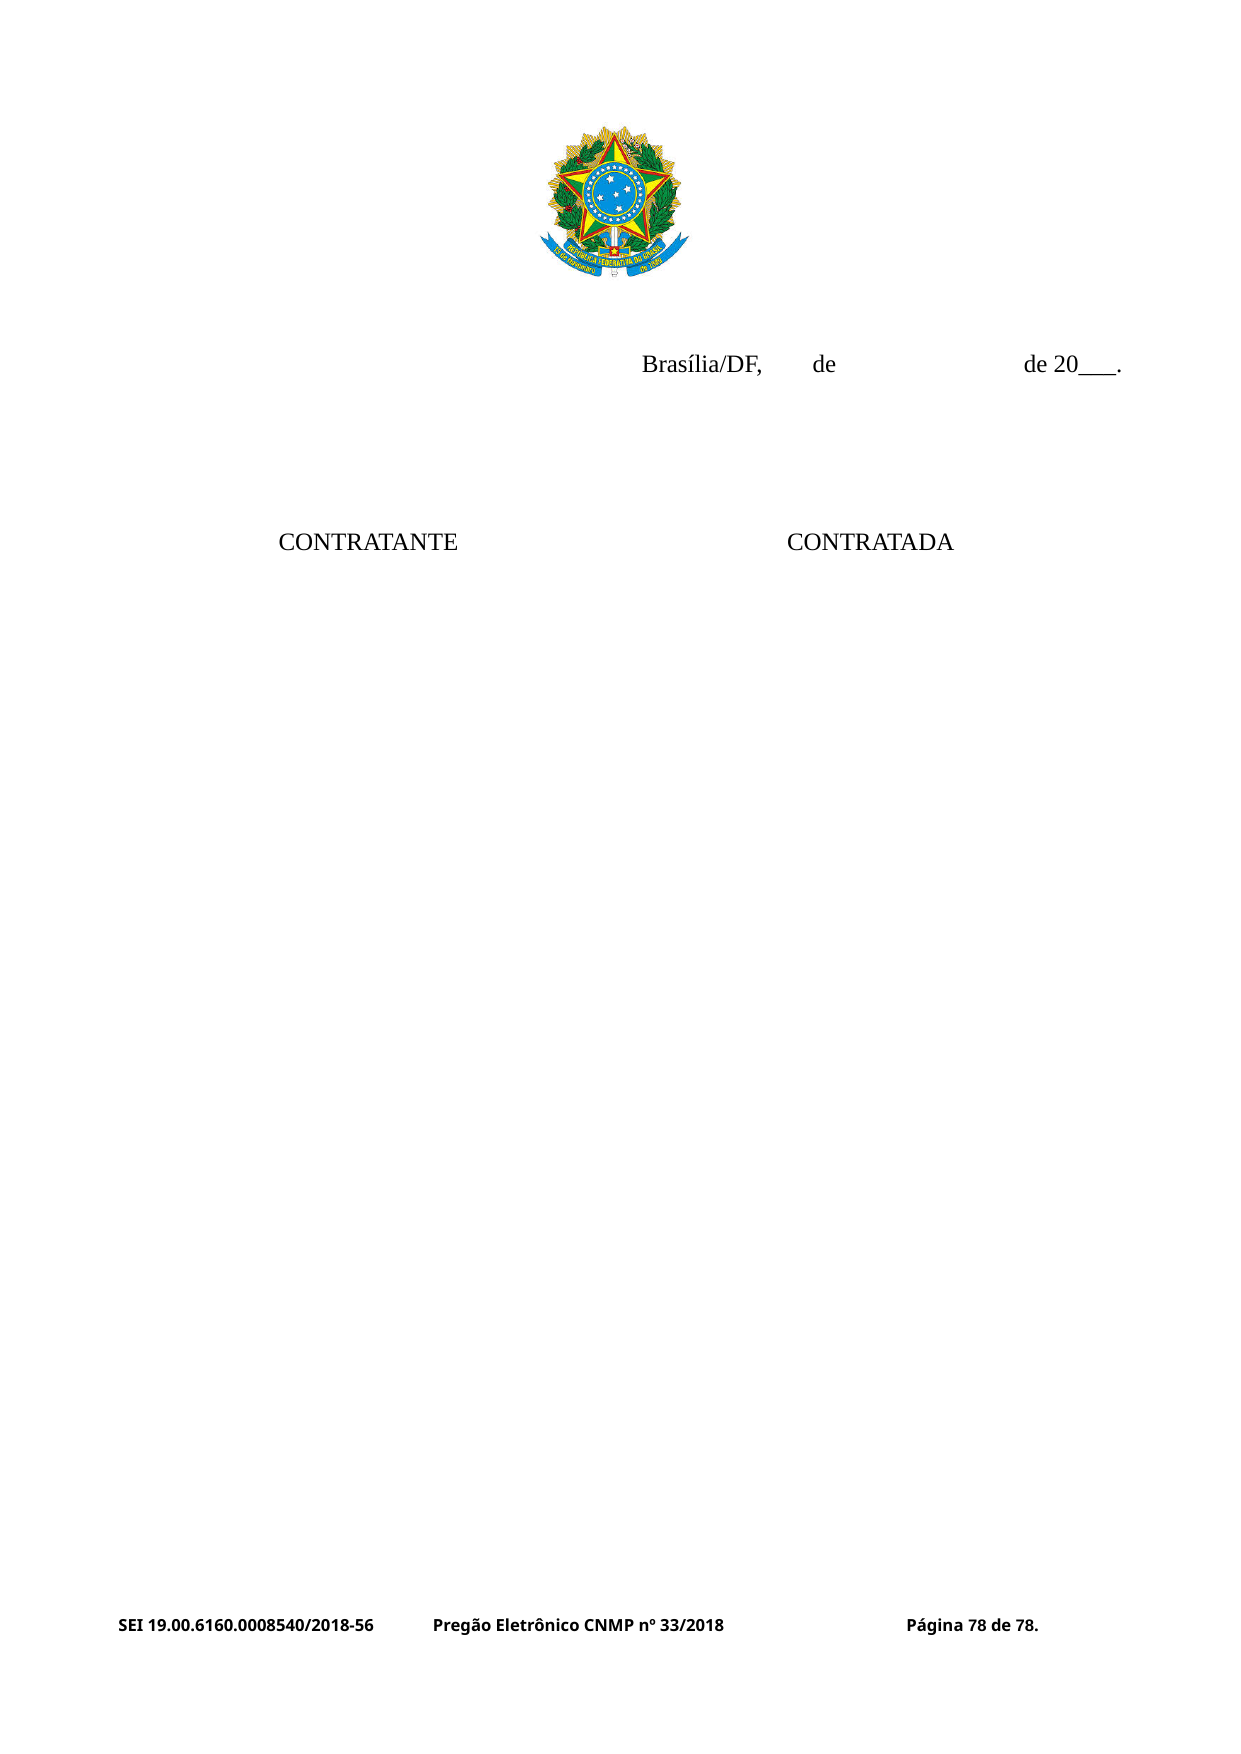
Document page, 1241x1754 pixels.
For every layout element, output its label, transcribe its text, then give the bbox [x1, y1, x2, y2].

table_header CONTRATANTE [117, 521, 619, 576]
subtitle Brasília/DF, de de 20___. [118, 349, 1122, 378]
table_header CONTRATADA [619, 521, 1122, 576]
